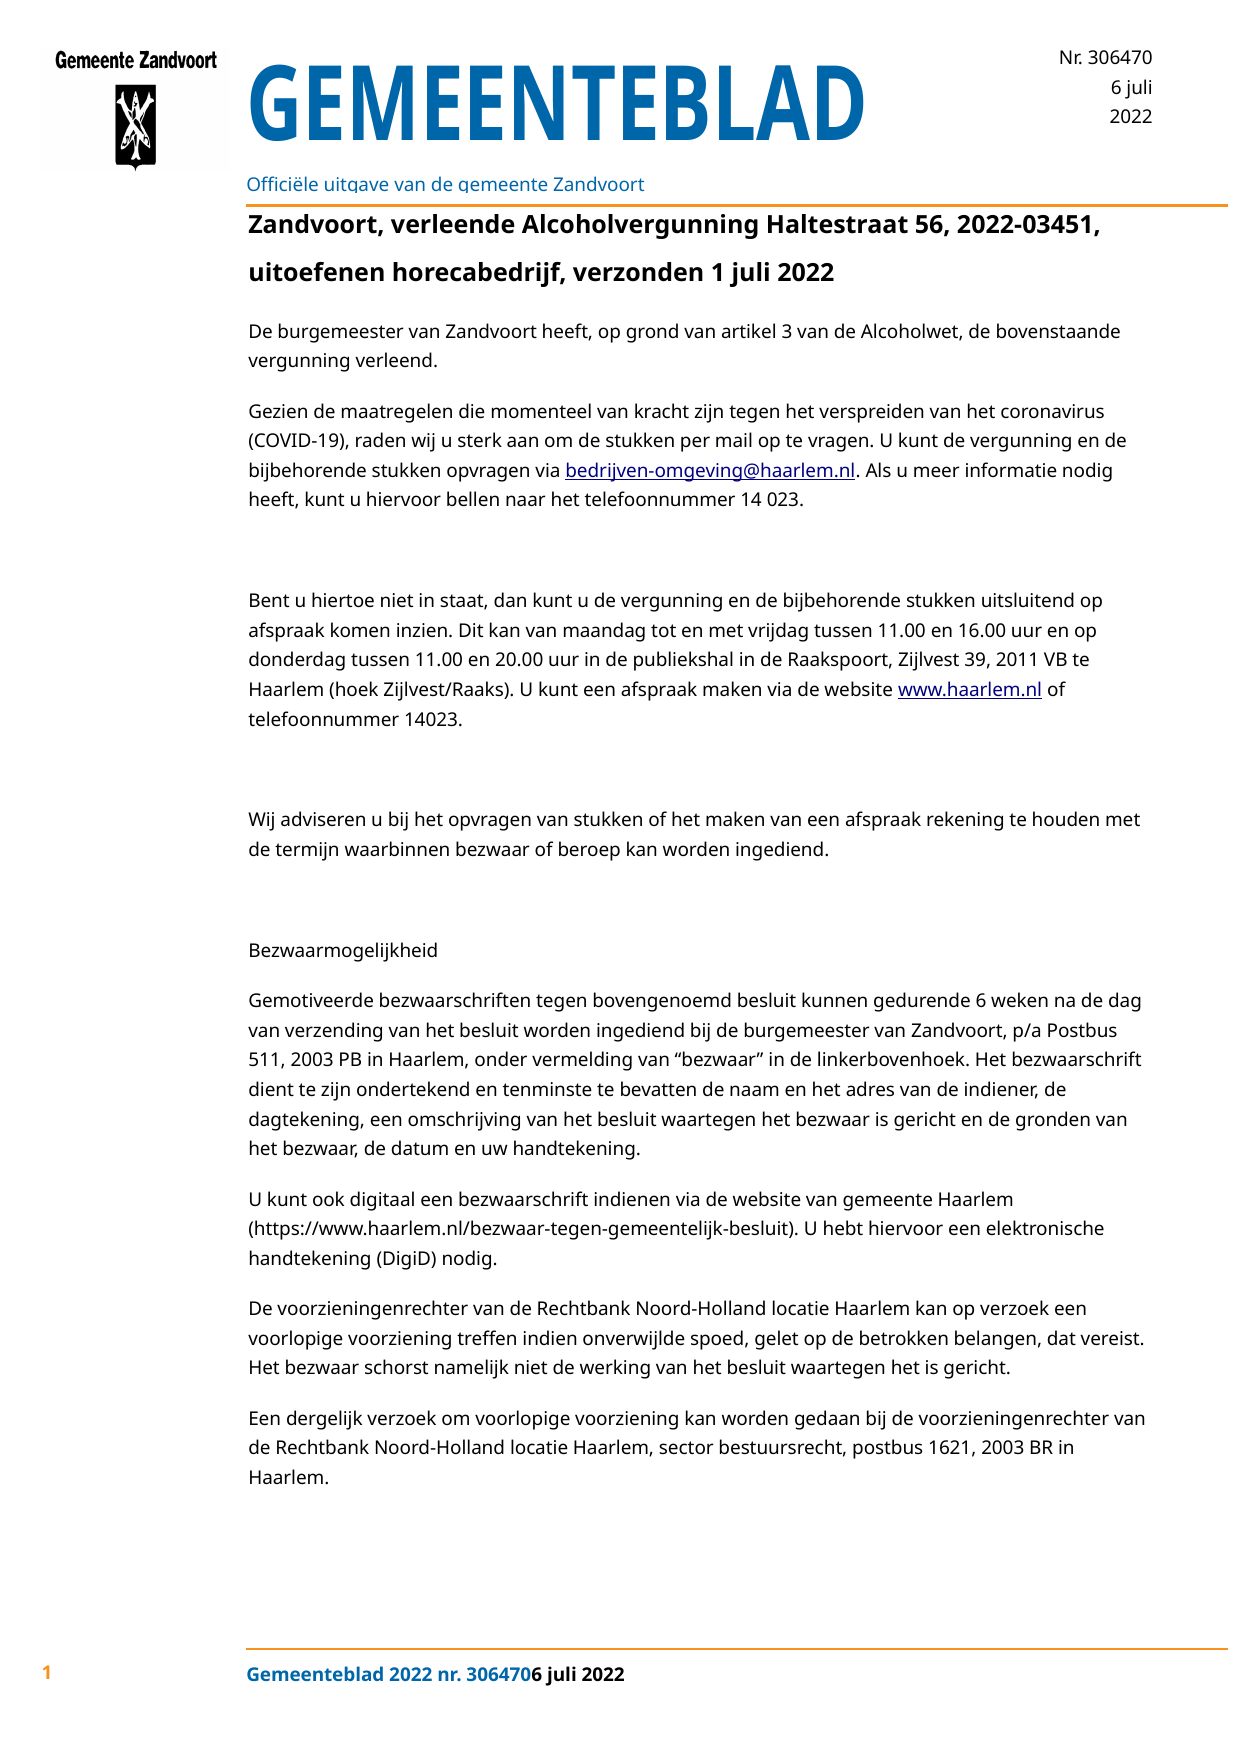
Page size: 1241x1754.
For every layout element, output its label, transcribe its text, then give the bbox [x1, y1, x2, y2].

text Wij adviseren u bij het opvragen van stukken of het maken van een afspraak rekening te houden met de termijn waarbinnen bezwaar of beroep kan worden ingediend. [248, 807, 1152, 862]
text U kunt ook digitaal een bezwaarschrift indienen via de website van gemeente Haarlem (https://www.haarlem.nl/bezwaar-tegen-gemeentelijk-besluit). U hebt hiervoor een elektronische handtekening (DigiD) nodig. [248, 1186, 1152, 1271]
text Gezien de maatregelen die momenteel van kracht zijn tegen het verspreiden van het coronavirus (COVID-19), raden wij u sterk aan om de stukken per mail op te vragen. U kunt de vergunning en de bijbehorende stukken opvragen via bedrijven-omgeving@haarlem.nl. Als u meer informatie nodig heeft, kunt u hiervoor bellen naar het telefoonnummer 14 023. [248, 398, 1152, 512]
picture [41, 47, 231, 172]
text Bent u hiertoe niet in staat, dan kunt u de vergunning en de bijbehorende stukken uitsluitend op afspraak komen inzien. Dit kan van maandag tot en met vrijdag tussen 11.00 en 16.00 uur en op donderdag tussen 11.00 en 20.00 uur in de publiekshal in de Raakspoort, Zijlvest 39, 2011 VB te Haarlem (hoek Zijlvest/Raaks). U kunt een afspraak maken via de website www.haarlem.nl of telefoonnummer 14023. [248, 587, 1152, 732]
text De voorzieningenrechter van de Rechtbank Noord-Holland locatie Haarlem kan op verzoek een voorlopige voorziening treffen indien onverwijlde spoed, gelet op de betrokken belangen, dat vereist. Het bezwaar schorst namelijk niet de werking van het besluit waartegen het is gericht. [248, 1295, 1152, 1380]
text Een dergelijk verzoek om voorlopige voorziening kan worden gedaan bij de voorzieningenrechter van de Rechtbank Noord-Holland locatie Haarlem, sector bestuursrecht, postbus 1621, 2003 BR in Haarlem. [248, 1405, 1152, 1490]
text De burgemeester van Zandvoort heeft, op grond van artikel 3 van de Alcoholwet, de bovenstaande vergunning verleend. [248, 318, 1152, 373]
text Gemotiveerde bezwaarschriften tegen bovengenoemd besluit kunnen gedurende 6 weken na de dag van verzending van het besluit worden ingediend bij de burgemeester van Zandvoort, p/a Postbus 511, 2003 PB in Haarlem, onder vermelding van “bezwaar” in de linkerbovenhoek. Het bezwaarschrift dient te zijn ondertekend en tenminste te bevatten de naam en het adres van de indiener, de dagtekening, een omschrijving van het besluit waartegen het bezwaar is gericht en de gronden van het bezwaar, de datum en uw handtekening. [248, 987, 1152, 1161]
text Bezwaarmogelijkheid [248, 937, 1152, 963]
text Zandvoort, verleende Alcoholvergunning Haltestraat 56, 2022-03451, uitoefenen horecabedrijf, verzonden 1 juli 2022 [248, 207, 1152, 288]
